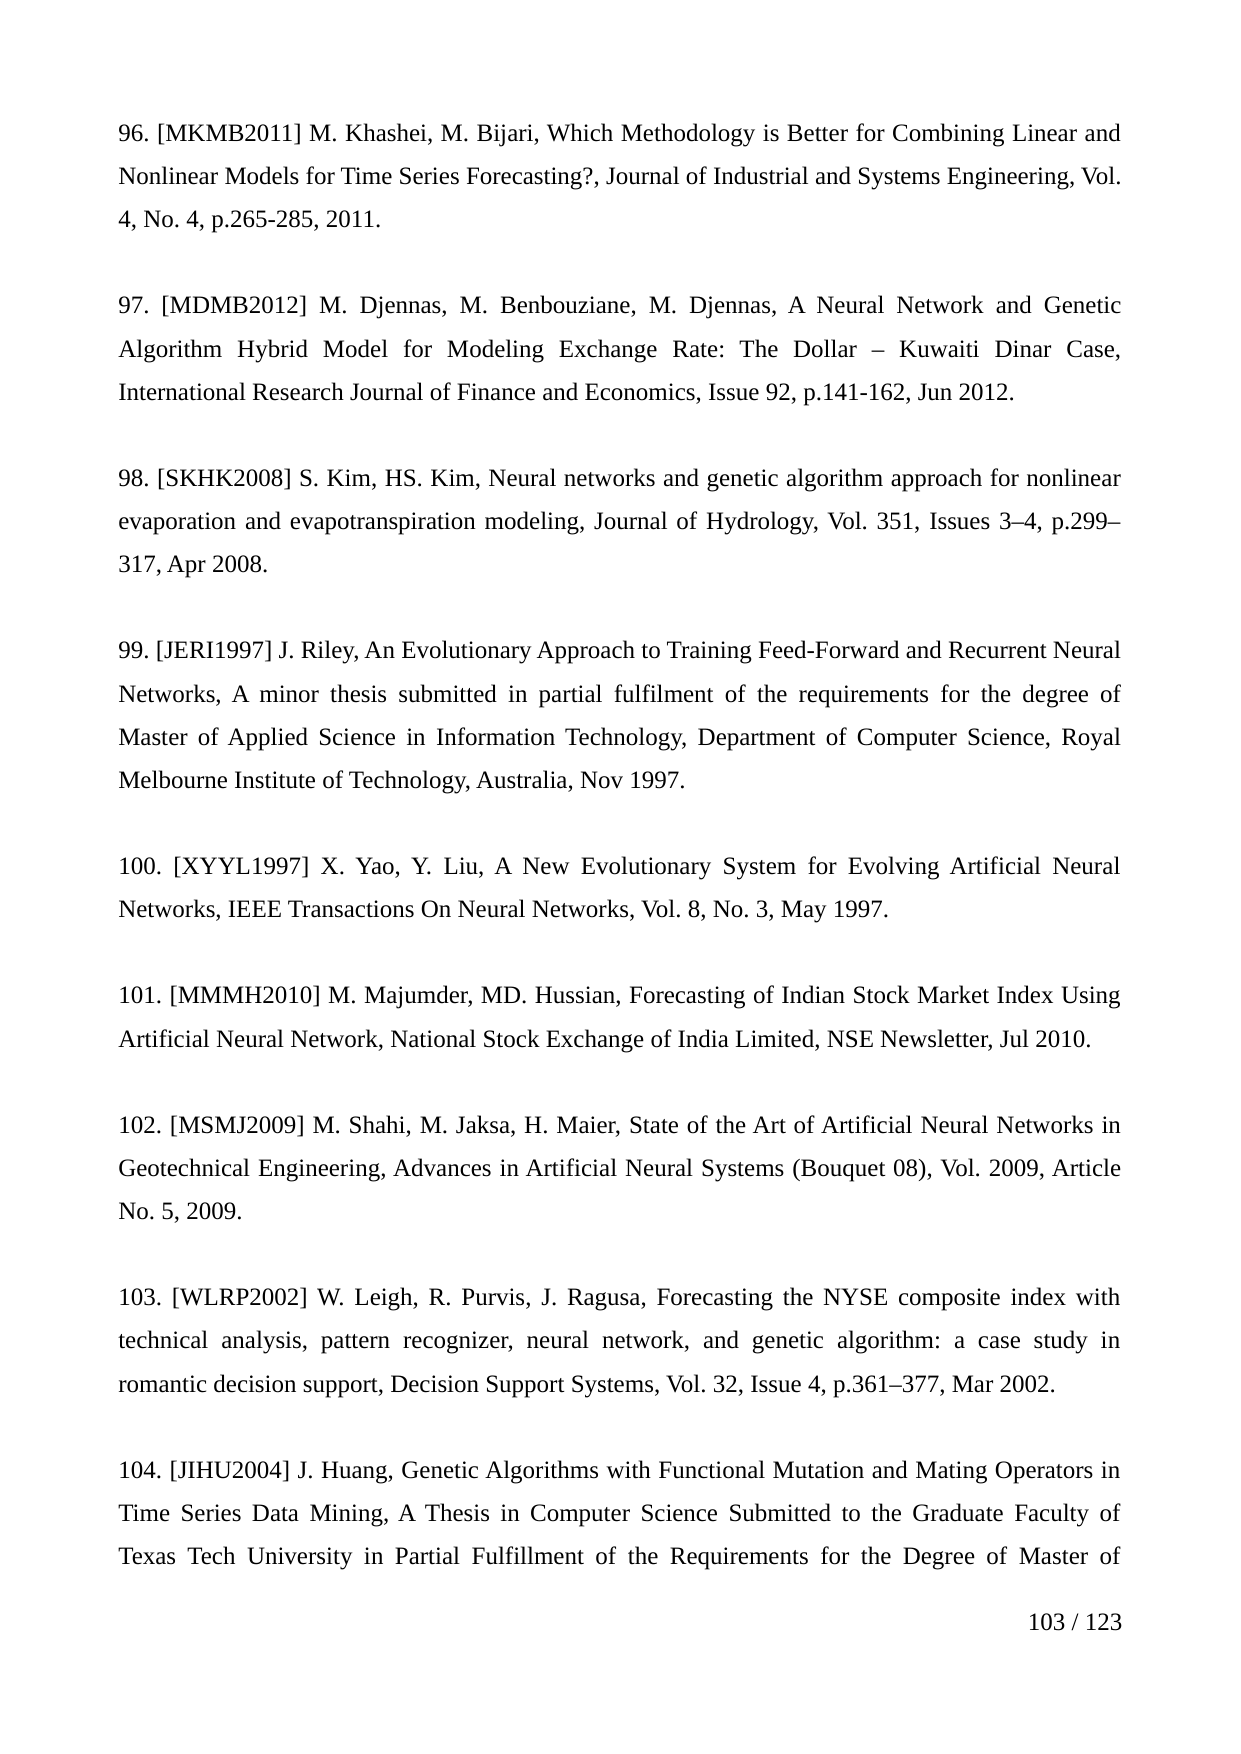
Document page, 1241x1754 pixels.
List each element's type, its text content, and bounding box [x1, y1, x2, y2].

text 100. [XYYL1997] X. Yao, Y. Liu, A New Evolutionary System for Evolving Artificial Neural Networks, IEEE Transactions On Neural Networks, Vol. 8, No. 3, May 1997. [118, 851, 1122, 923]
text 99. [JERI1997] J. Riley, An Evolutionary Approach to Training Feed-Forward and Recurrent Neural Networks, A minor thesis submitted in partial fulfilment of the requirements for the degree of Master of Applied Science in Information Technology, Department of Computer Science, Royal Melbourne Institute of Technology, Australia, Nov 1997. [118, 636, 1122, 794]
text 97. [MDMB2012] M. Djennas, M. Benbouziane, M. Djennas, A Neural Network and Genetic Algorithm Hybrid Model for Modeling Exchange Rate: The Dollar – Kuwaiti Dinar Case, International Research Journal of Finance and Economics, Issue 92, p.141-162, Jun 2012. [118, 291, 1122, 406]
text 104. [JIHU2004] J. Huang, Genetic Algorithms with Functional Mutation and Mating Operators in Time Series Data Mining, A Thesis in Computer Science Submitted to the Graduate Faculty of Texas Tech University in Partial Fulfillment of the Requirements for the Degree of Master of [118, 1455, 1122, 1570]
text 98. [SKHK2008] S. Kim, HS. Kim, Neural networks and genetic algorithm approach for nonlinear evaporation and evapotranspiration modeling, Journal of Hydrology, Vol. 351, Issues 3–4, p.299–317, Apr 2008. [118, 463, 1122, 578]
text 96. [MKMB2011] M. Khashei, M. Bijari, Which Methodology is Better for Combining Linear and Nonlinear Models for Time Series Forecasting?, Journal of Industrial and Systems Engineering, Vol. 4, No. 4, p.265-285, 2011. [118, 118, 1122, 233]
text 103. [WLRP2002] W. Leigh, R. Purvis, J. Ragusa, Forecasting the NYSE composite index with technical analysis, pattern recognizer, neural network, and genetic algorithm: a case study in romantic decision support, Decision Support Systems, Vol. 32, Issue 4, p.361–377, Mar 2002. [118, 1282, 1122, 1397]
text 101. [MMMH2010] M. Majumder, MD. Hussian, Forecasting of Indian Stock Market Index Using Artificial Neural Network, National Stock Exchange of India Limited, NSE Newsletter, Jul 2010. [118, 981, 1122, 1052]
text 102. [MSMJ2009] M. Shahi, M. Jaksa, H. Maier, State of the Art of Artificial Neural Networks in Geotechnical Engineering, Advances in Artificial Neural Systems (Bouquet 08), Vol. 2009, Article No. 5, 2009. [118, 1110, 1122, 1225]
